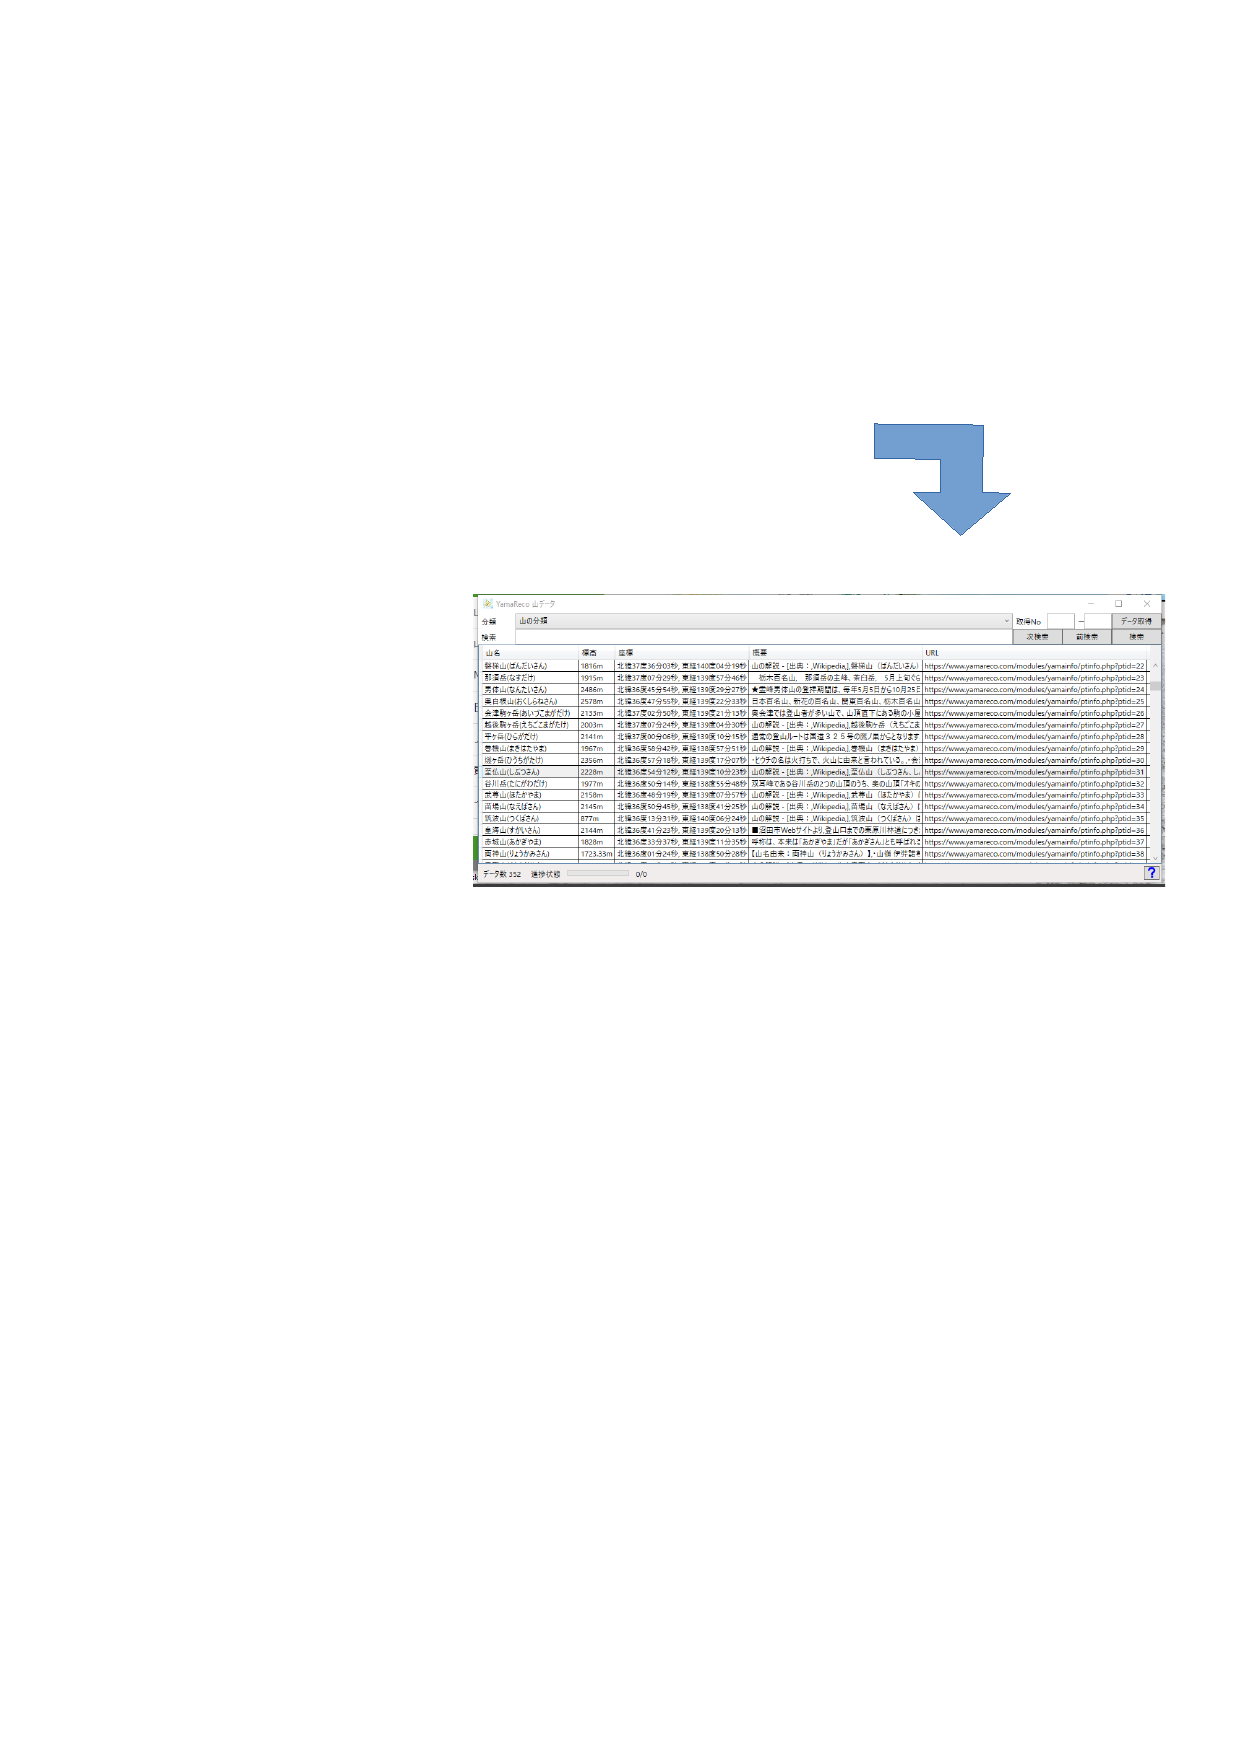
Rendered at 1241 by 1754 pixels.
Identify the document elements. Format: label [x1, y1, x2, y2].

picture [473, 594, 1166, 887]
